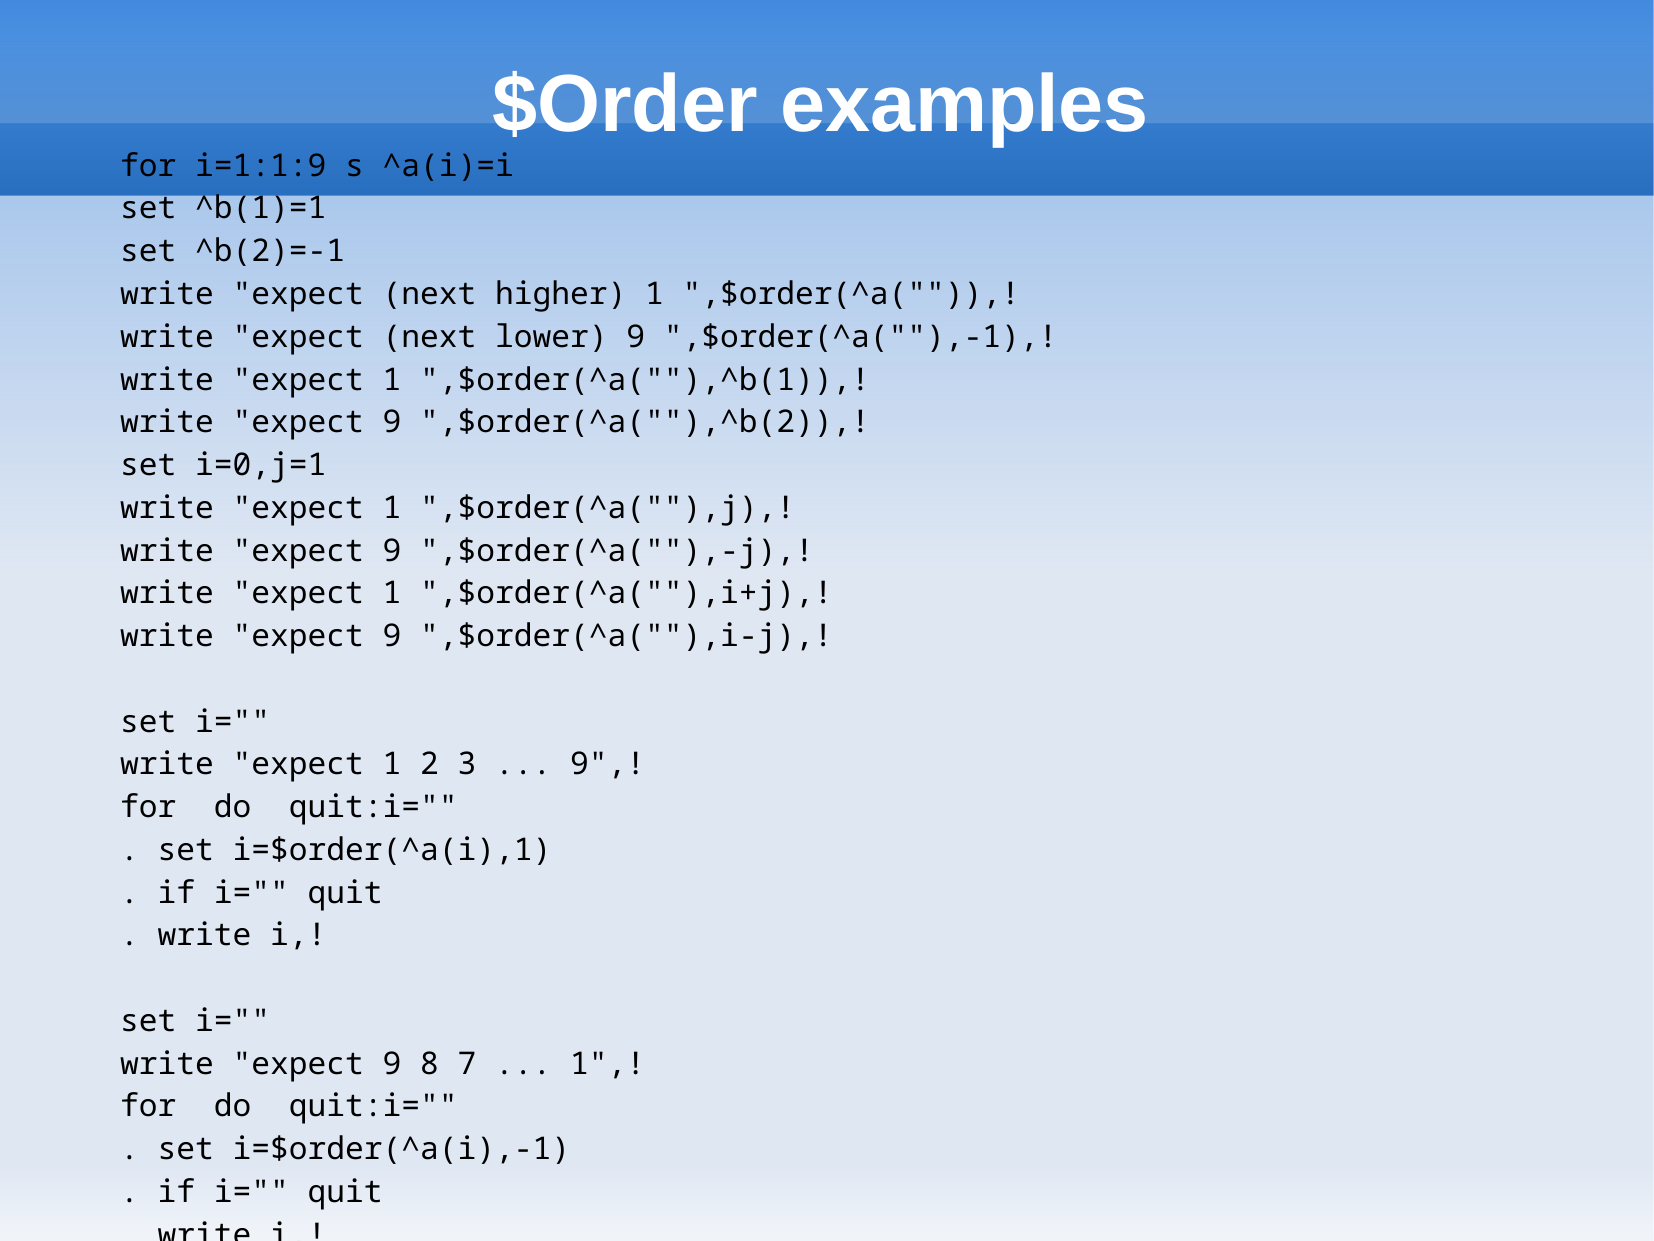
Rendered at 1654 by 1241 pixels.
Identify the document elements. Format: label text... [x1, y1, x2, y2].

subtitle for i=1:1:9 s ^a(i)=i set ^b(1)=1 set ^b(2)=-1 write "expect (next higher) 1 ",$order(^a("")),! write "expect (next lower) 9 ",$order(^a(""),-1),! write "expect 1 ",$order(^a(""),^b(1)),! write "expect 9 ",$order(^a(""),^b(2)),! set i=0,j=1 write "expect 1 ",$order(^a(""),j),! write "expect 9 ",$order(^a(""),-j),! write "expect 1 ",$order(^a(""),i+j),! write "expect 9 ",$order(^a(""),i-j),! set i="" write "expect 1 2 3 ... 9",! for do quit:i="" . set i=$order(^a(i),1) . if i="" quit . write i,! set i="" write "expect 9 8 7 ... 1",! for do quit:i="" . set i=$order(^a(i),-1) . if i="" quit . write i,! [82, 224, 1571, 1174]
picture [218, 208, 227, 216]
title $Order examples [76, 0, 1565, 208]
picture [237, 1230, 246, 1235]
picture [0, 0, 1654, 1241]
